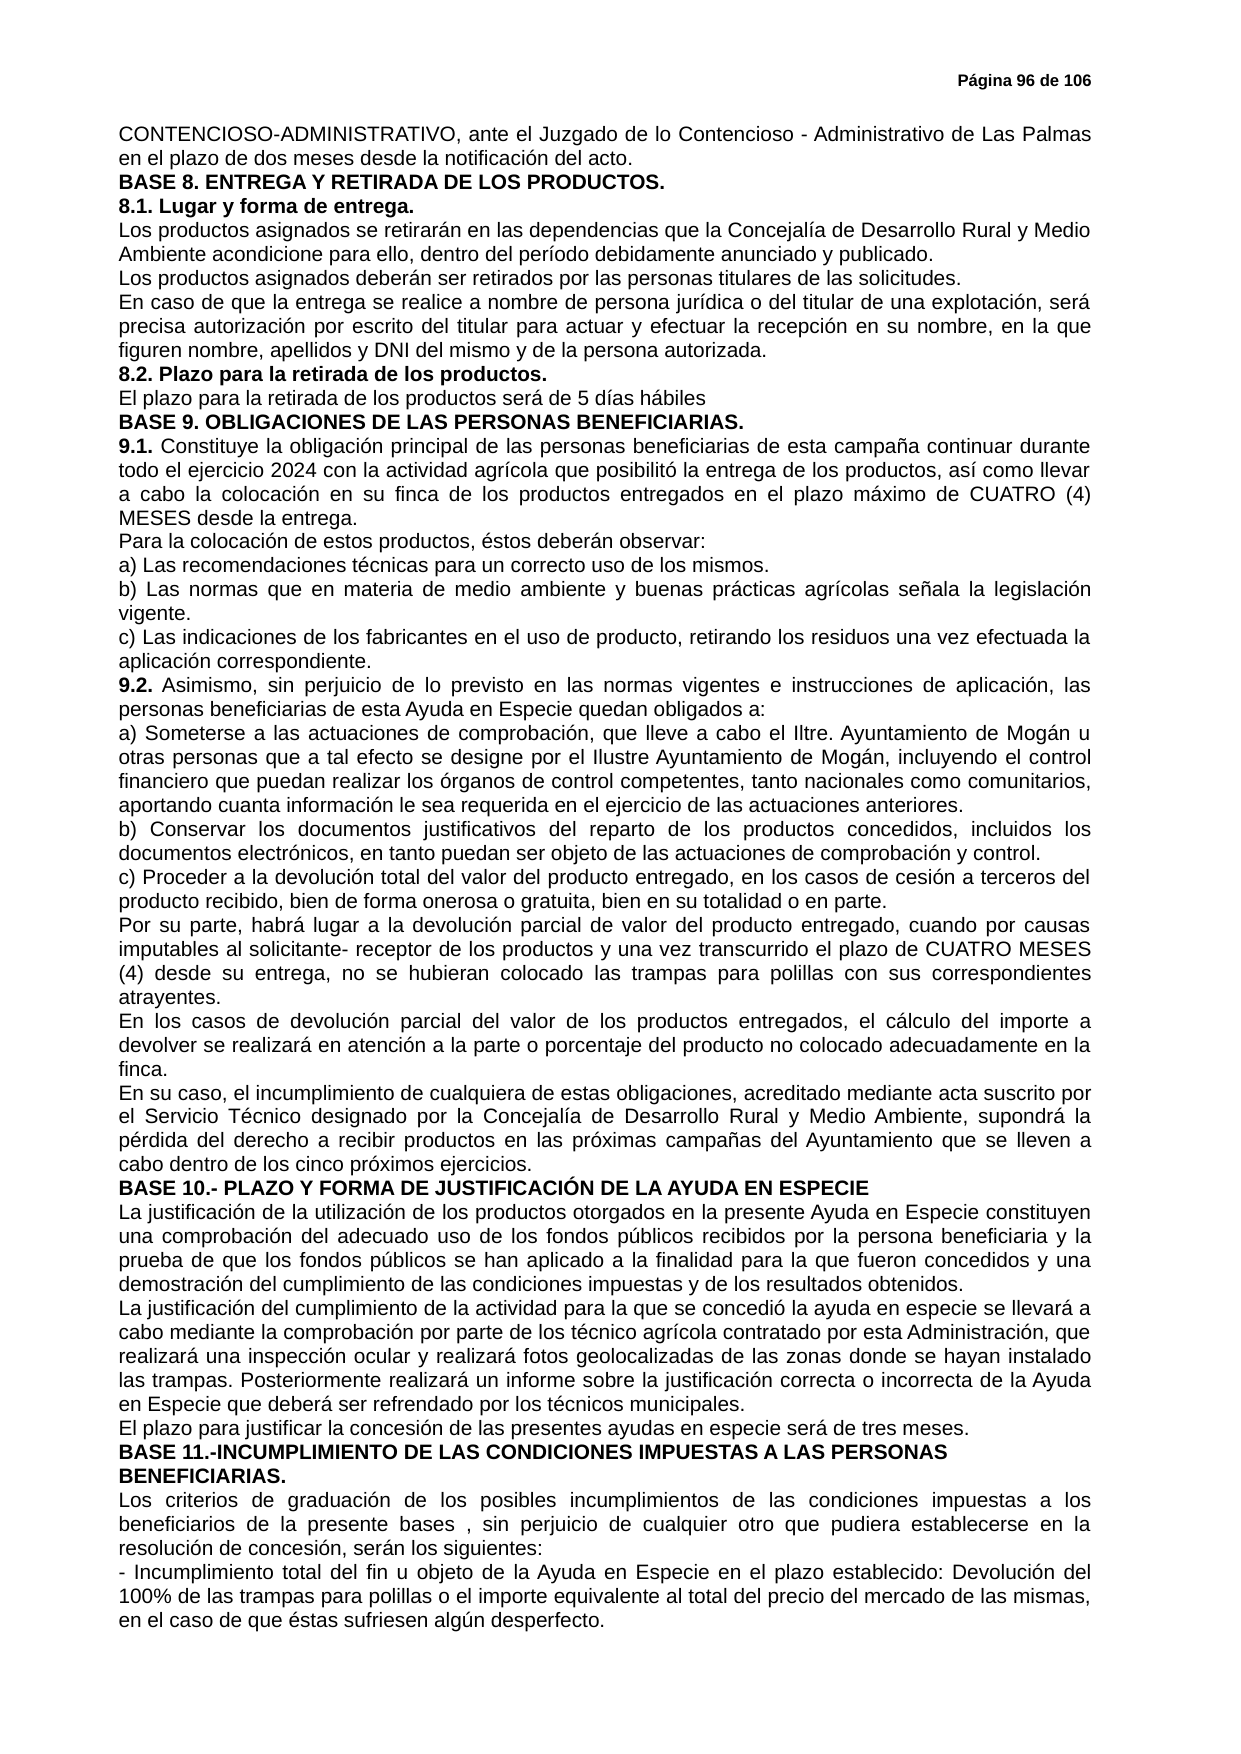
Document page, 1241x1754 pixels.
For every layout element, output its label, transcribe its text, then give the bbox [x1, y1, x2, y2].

text El plazo para la retirada de los productos será de 5 días hábiles [118, 386, 1092, 409]
text La justificación del cumplimiento de la actividad para la que se concedió la ayuda en especie se llevará a cabo mediante la comprobación por parte de los técnico agrícola contratado por esta Administración, que realizará una inspección ocular y realizará fotos geolocalizadas de las zonas donde se hayan instalado las trampas. Posteriormente realizará un informe sobre la justificación correcta o incorrecta de la Ayuda en Especie que deberá ser refrendado por los técnicos municipales. [118, 1296, 1092, 1416]
text a) Someterse a las actuaciones de comprobación, que lleve a cabo el Iltre. Ayuntamiento de Mogán u otras personas que a tal efecto se designe por el Ilustre Ayuntamiento de Mogán, incluyendo el control financiero que puedan realizar los órganos de control competentes, tanto nacionales como comunitarios, aportando cuanta información le sea requerida en el ejercicio de las actuaciones anteriores. [118, 721, 1092, 817]
text La justificación de la utilización de los productos otorgados en la presente Ayuda en Especie constituyen una comprobación del adecuado uso de los fondos públicos recibidos por la persona beneficiaria y la prueba de que los fondos públicos se han aplicado a la finalidad para la que fueron concedidos y una demostración del cumplimiento de las condiciones impuestas y de los resultados obtenidos. [118, 1200, 1092, 1296]
text En caso de que la entrega se realice a nombre de persona jurídica o del titular de una explotación, será precisa autorización por escrito del titular para actuar y efectuar la recepción en su nombre, en la que figuren nombre, apellidos y DNI del mismo y de la persona autorizada. [118, 290, 1092, 362]
text Por su parte, habrá lugar a la devolución parcial de valor del producto entregado, cuando por causas imputables al solicitante- receptor de los productos y una vez transcurrido el plazo de CUATRO MESES (4) desde su entrega, no se hubieran colocado las trampas para polillas con sus correspondientes atrayentes. [118, 913, 1092, 1008]
text BASE 8. ENTREGA Y RETIRADA DE LOS PRODUCTOS. [118, 170, 1092, 194]
text 8.2. Plazo para la retirada de los productos. [118, 362, 1092, 386]
text Para la colocación de estos productos, éstos deberán observar: [118, 529, 1092, 553]
text 9.2. Asimismo, sin perjuicio de lo previsto en las normas vigentes e instrucciones de aplicación, las personas beneficiarias de esta Ayuda en Especie quedan obligados a: [118, 673, 1092, 721]
text - Incumplimiento total del fin u objeto de la Ayuda en Especie en el plazo establecido: Devolución del 100% de las trampas para polillas o el importe equivalente al total del precio del mercado de las mismas, en el caso de que éstas sufriesen algún desperfecto. [118, 1559, 1092, 1631]
text Los productos asignados deberán ser retirados por las personas titulares de las solicitudes. [118, 266, 1092, 290]
text BENEFICIARIAS. [118, 1464, 1092, 1488]
text En su caso, el incumplimiento de cualquiera de estas obligaciones, acreditado mediante acta suscrito por el Servicio Técnico designado por la Concejalía de Desarrollo Rural y Medio Ambiente, supondrá la pérdida del derecho a recibir productos en las próximas campañas del Ayuntamiento que se lleven a cabo dentro de los cinco próximos ejercicios. [118, 1080, 1092, 1176]
text b) Conservar los documentos justificativos del reparto de los productos concedidos, incluidos los documentos electrónicos, en tanto puedan ser objeto de las actuaciones de comprobación y control. [118, 817, 1092, 865]
text En los casos de devolución parcial del valor de los productos entregados, el cálculo del importe a devolver se realizará en atención a la parte o porcentaje del producto no colocado adecuadamente en la finca. [118, 1008, 1092, 1080]
text CONTENCIOSO-ADMINISTRATIVO, ante el Juzgado de lo Contencioso - Administrativo de Las Palmas en el plazo de dos meses desde la notificación del acto. [118, 122, 1092, 170]
text a) Las recomendaciones técnicas para un correcto uso de los mismos. [118, 553, 1092, 577]
text 9.1. Constituye la obligación principal de las personas beneficiarias de esta campaña continuar durante todo el ejercicio 2024 con la actividad agrícola que posibilitó la entrega de los productos, así como llevar a cabo la colocación en su finca de los productos entregados en el plazo máximo de CUATRO (4) MESES desde la entrega. [118, 433, 1092, 529]
text c) Las indicaciones de los fabricantes en el uso de producto, retirando los residuos una vez efectuada la aplicación correspondiente. [118, 625, 1092, 673]
text Los criterios de graduación de los posibles incumplimientos de las condiciones impuestas a los beneficiarios de la presente bases , sin perjuicio de cualquier otro que pudiera establecerse en la resolución de concesión, serán los siguientes: [118, 1488, 1092, 1559]
text BASE 11.-INCUMPLIMIENTO DE LAS CONDICIONES IMPUESTAS A LAS PERSONAS [118, 1440, 1092, 1464]
text 8.1. Lugar y forma de entrega. [118, 194, 1092, 218]
text b) Las normas que en materia de medio ambiente y buenas prácticas agrícolas señala la legislación vigente. [118, 577, 1092, 625]
text BASE 9. OBLIGACIONES DE LAS PERSONAS BENEFICIARIAS. [118, 409, 1092, 433]
text BASE 10.- PLAZO Y FORMA DE JUSTIFICACIÓN DE LA AYUDA EN ESPECIE [118, 1176, 1092, 1200]
text Los productos asignados se retirarán en las dependencias que la Concejalía de Desarrollo Rural y Medio Ambiente acondicione para ello, dentro del período debidamente anunciado y publicado. [118, 218, 1092, 266]
text c) Proceder a la devolución total del valor del producto entregado, en los casos de cesión a terceros del producto recibido, bien de forma onerosa o gratuita, bien en su totalidad o en parte. [118, 865, 1092, 913]
text El plazo para justificar la concesión de las presentes ayudas en especie será de tres meses. [118, 1416, 1092, 1440]
